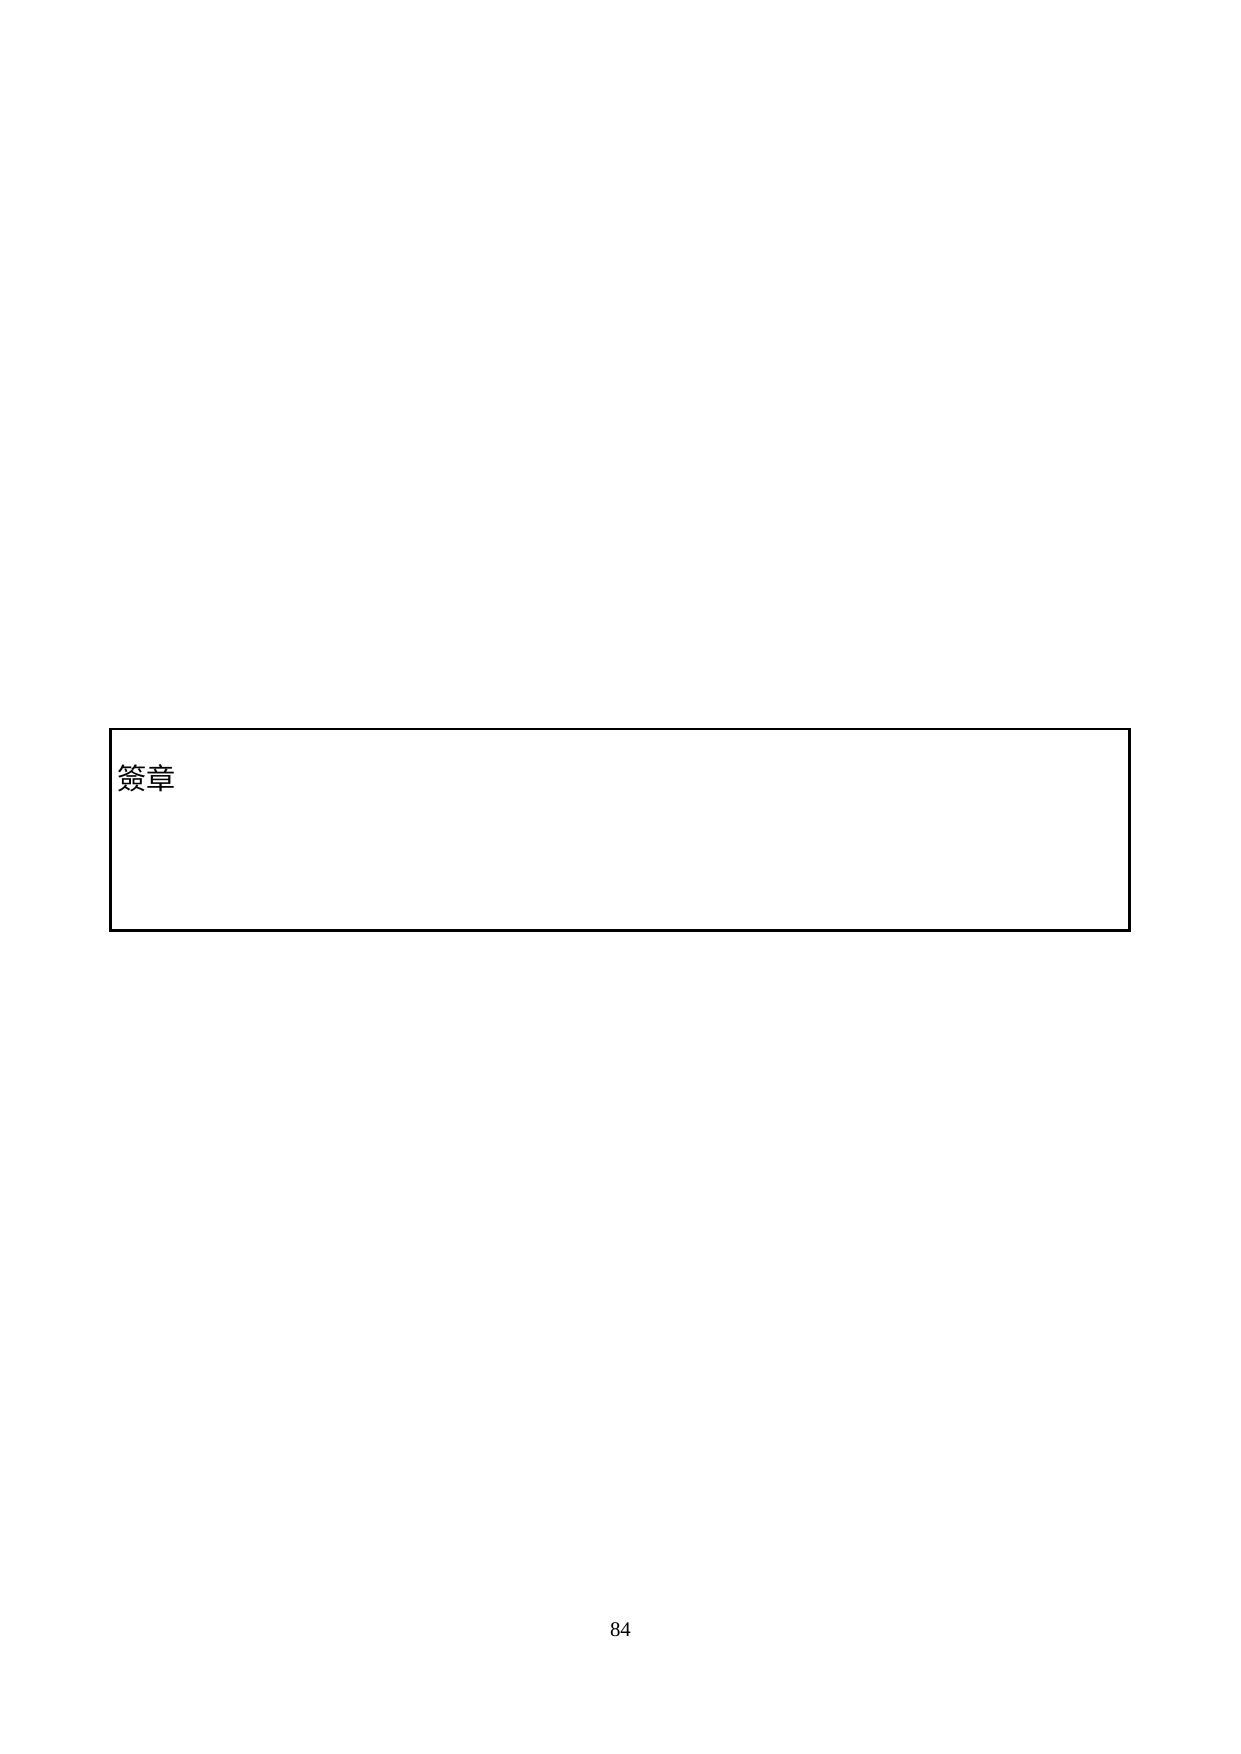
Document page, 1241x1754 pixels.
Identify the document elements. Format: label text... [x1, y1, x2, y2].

table_cell 簽章 [112, 730, 1128, 929]
